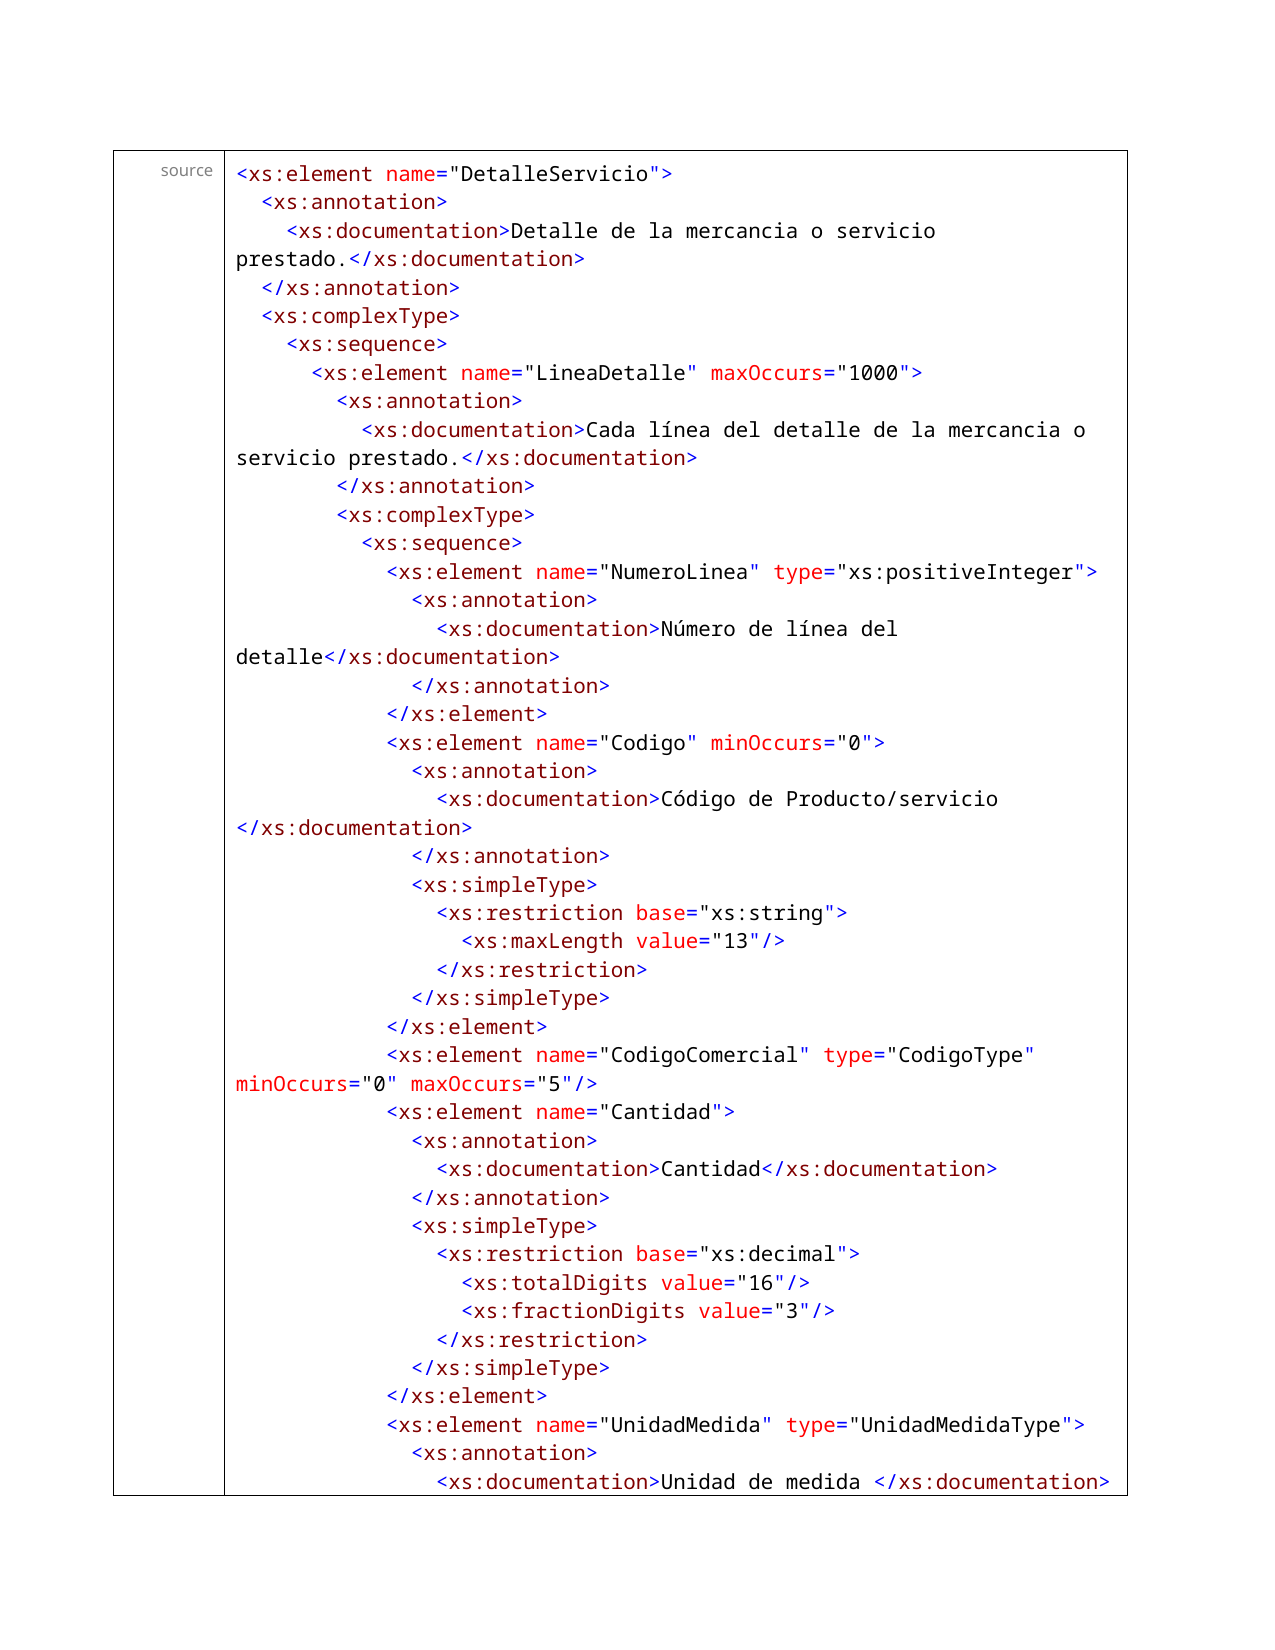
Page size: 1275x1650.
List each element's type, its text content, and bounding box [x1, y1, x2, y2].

table_cell source [114, 151, 224, 1495]
table_cell <xs:element name="DetalleServicio"> <xs:annotation> <xs:documentation>Detalle de la mercancia o servicio prestado.</xs:documentation> </xs:annotation> <xs:complexType> <xs:sequence> <xs:element name="LineaDetalle" maxOccurs="1000"> <xs:annotation> <xs:documentation>Cada línea del detalle de la mercancia o servicio prestado.</xs:documentation> </xs:annotation> <xs:complexType> <xs:sequence> <xs:element name="NumeroLinea" type="xs:positiveInteger"> <xs:annotation> <xs:documentation>Número de línea del detalle</xs:documentation> </xs:annotation> </xs:element> <xs:element name="Codigo" minOccurs="0"> <xs:annotation> <xs:documentation>Código de Producto/servicio </xs:documentation> </xs:annotation> <xs:simpleType> <xs:restriction base="xs:string"> <xs:maxLength value="13"/> </xs:restriction> </xs:simpleType> </xs:element> <xs:element name="CodigoComercial" type="CodigoType" minOccurs="0" maxOccurs="5"/> <xs:element name="Cantidad"> <xs:annotation> <xs:documentation>Cantidad</xs:documentation> </xs:annotation> <xs:simpleType> <xs:restriction base="xs:decimal"> <xs:totalDigits value="16"/> <xs:fractionDigits value="3"/> </xs:restriction> </xs:simpleType> </xs:element> <xs:element name="UnidadMedida" type="UnidadMedidaType"> <xs:annotation> <xs:documentation>Unidad de medida </xs:documentation> [225, 151, 1127, 1495]
